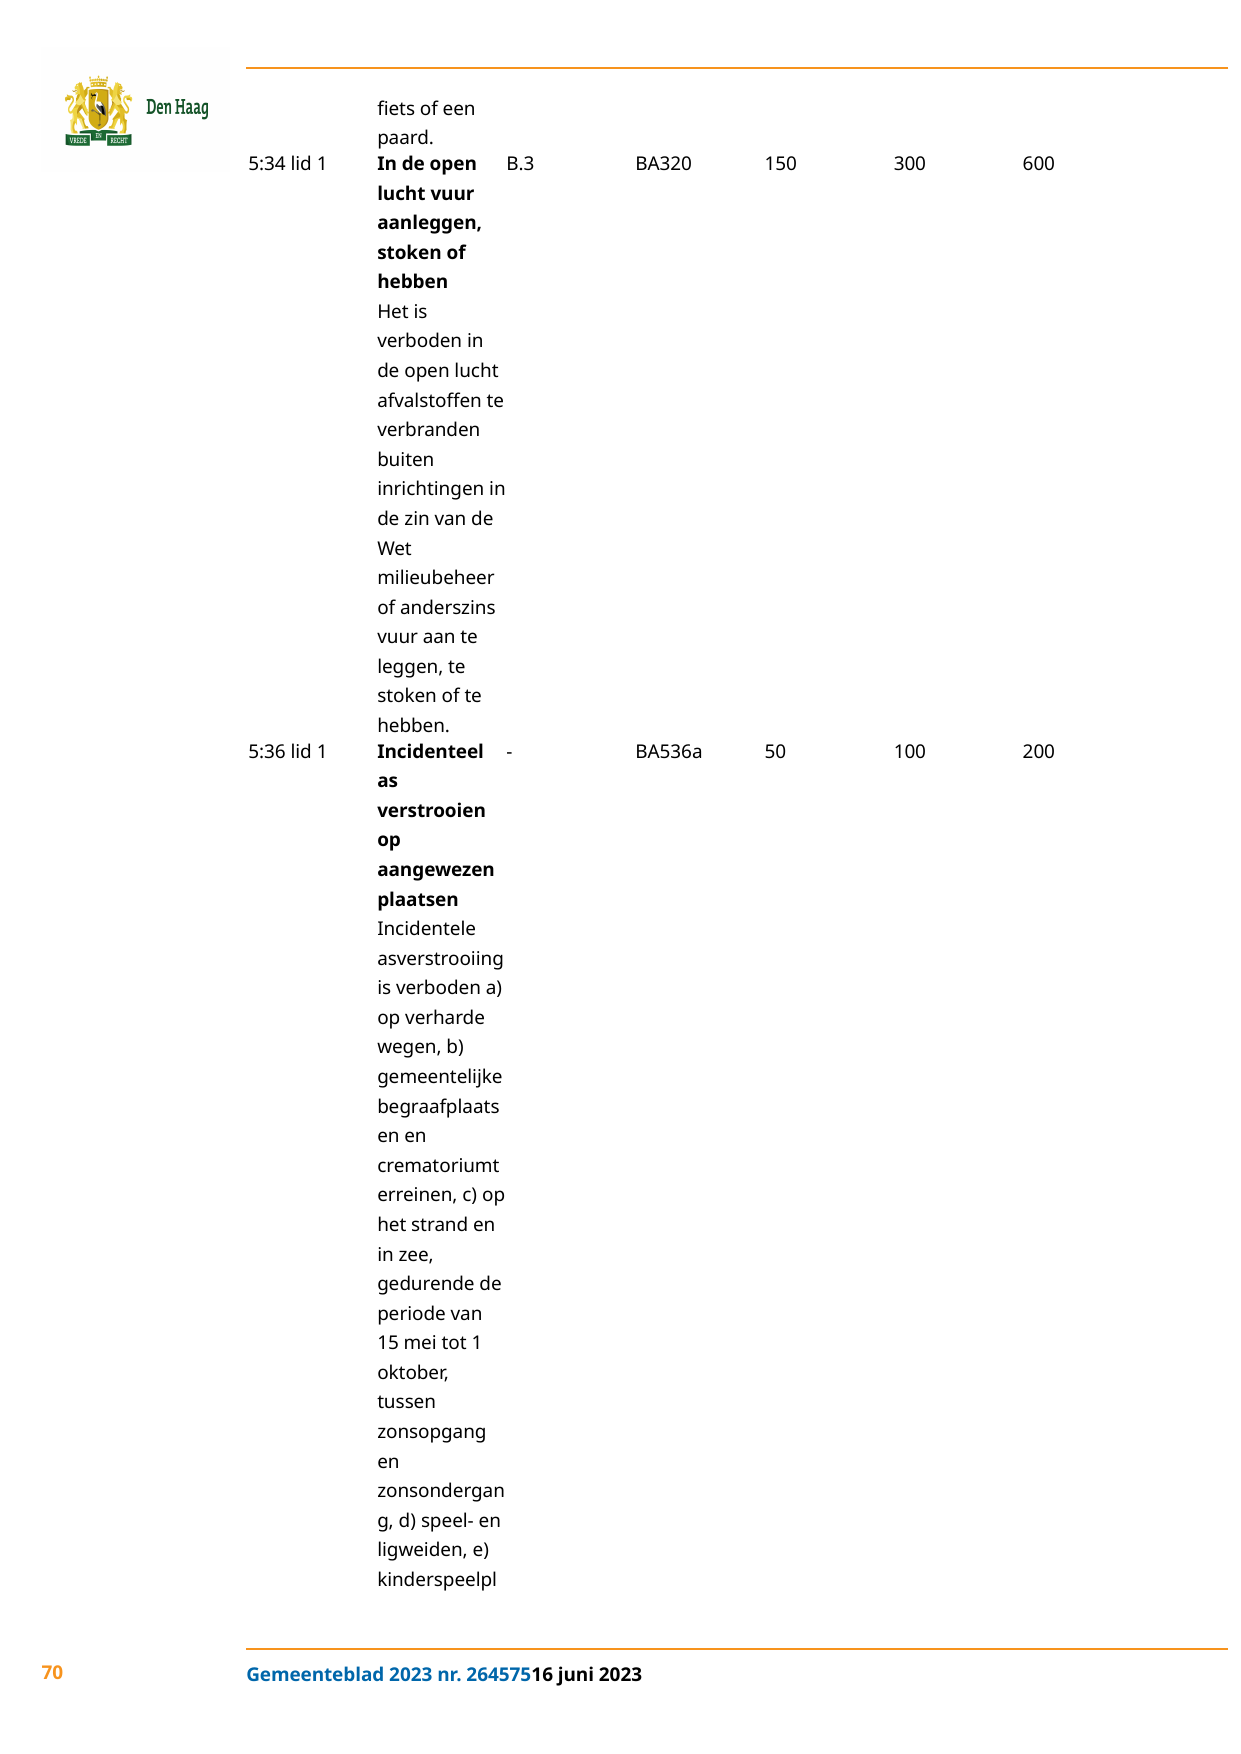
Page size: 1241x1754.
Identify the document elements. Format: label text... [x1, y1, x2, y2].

table_cell B.3 [506, 150, 635, 738]
table_cell BA536a [635, 738, 764, 1592]
table_cell [506, 95, 635, 150]
table_cell 150 [764, 150, 893, 738]
table_cell [1023, 95, 1152, 150]
table_cell 600 [1023, 150, 1152, 738]
table_cell 100 [894, 738, 1022, 1592]
table_cell 200 [1023, 738, 1152, 1592]
table_cell fiets of een paard. [377, 95, 506, 150]
table_cell 50 [764, 738, 893, 1592]
table_cell 5:36 lid 1 [248, 738, 377, 1592]
table_cell In de open lucht vuur aanleggen, stoken of hebben Het is verboden in de open lucht afvalstoffen te verbranden buiten inrichtingen in de zin van de Wet milieubeheer of anderszins vuur aan te leggen, te stoken of te hebben. [377, 150, 506, 738]
table_cell [635, 95, 764, 150]
table_cell BA320 [635, 150, 764, 738]
table_cell Incidenteel as verstrooien op aangewezen plaatsen Incidentele asverstrooiing is verboden a) op verharde wegen, b) gemeentelijke begraafplaatsen en crematoriumterreinen, c) op het strand en in zee, gedurende de periode van 15 mei tot 1 oktober, tussen zonsopgang en zonsondergang, d) speel- en ligweiden, e) kinderspeelpl [377, 738, 506, 1592]
table_cell 5:34 lid 1 [248, 150, 377, 738]
table_cell - [506, 738, 635, 1592]
table_cell [894, 95, 1022, 150]
table_cell [248, 95, 377, 150]
table_cell 300 [894, 150, 1022, 738]
table_cell [764, 95, 893, 150]
picture [41, 47, 231, 172]
